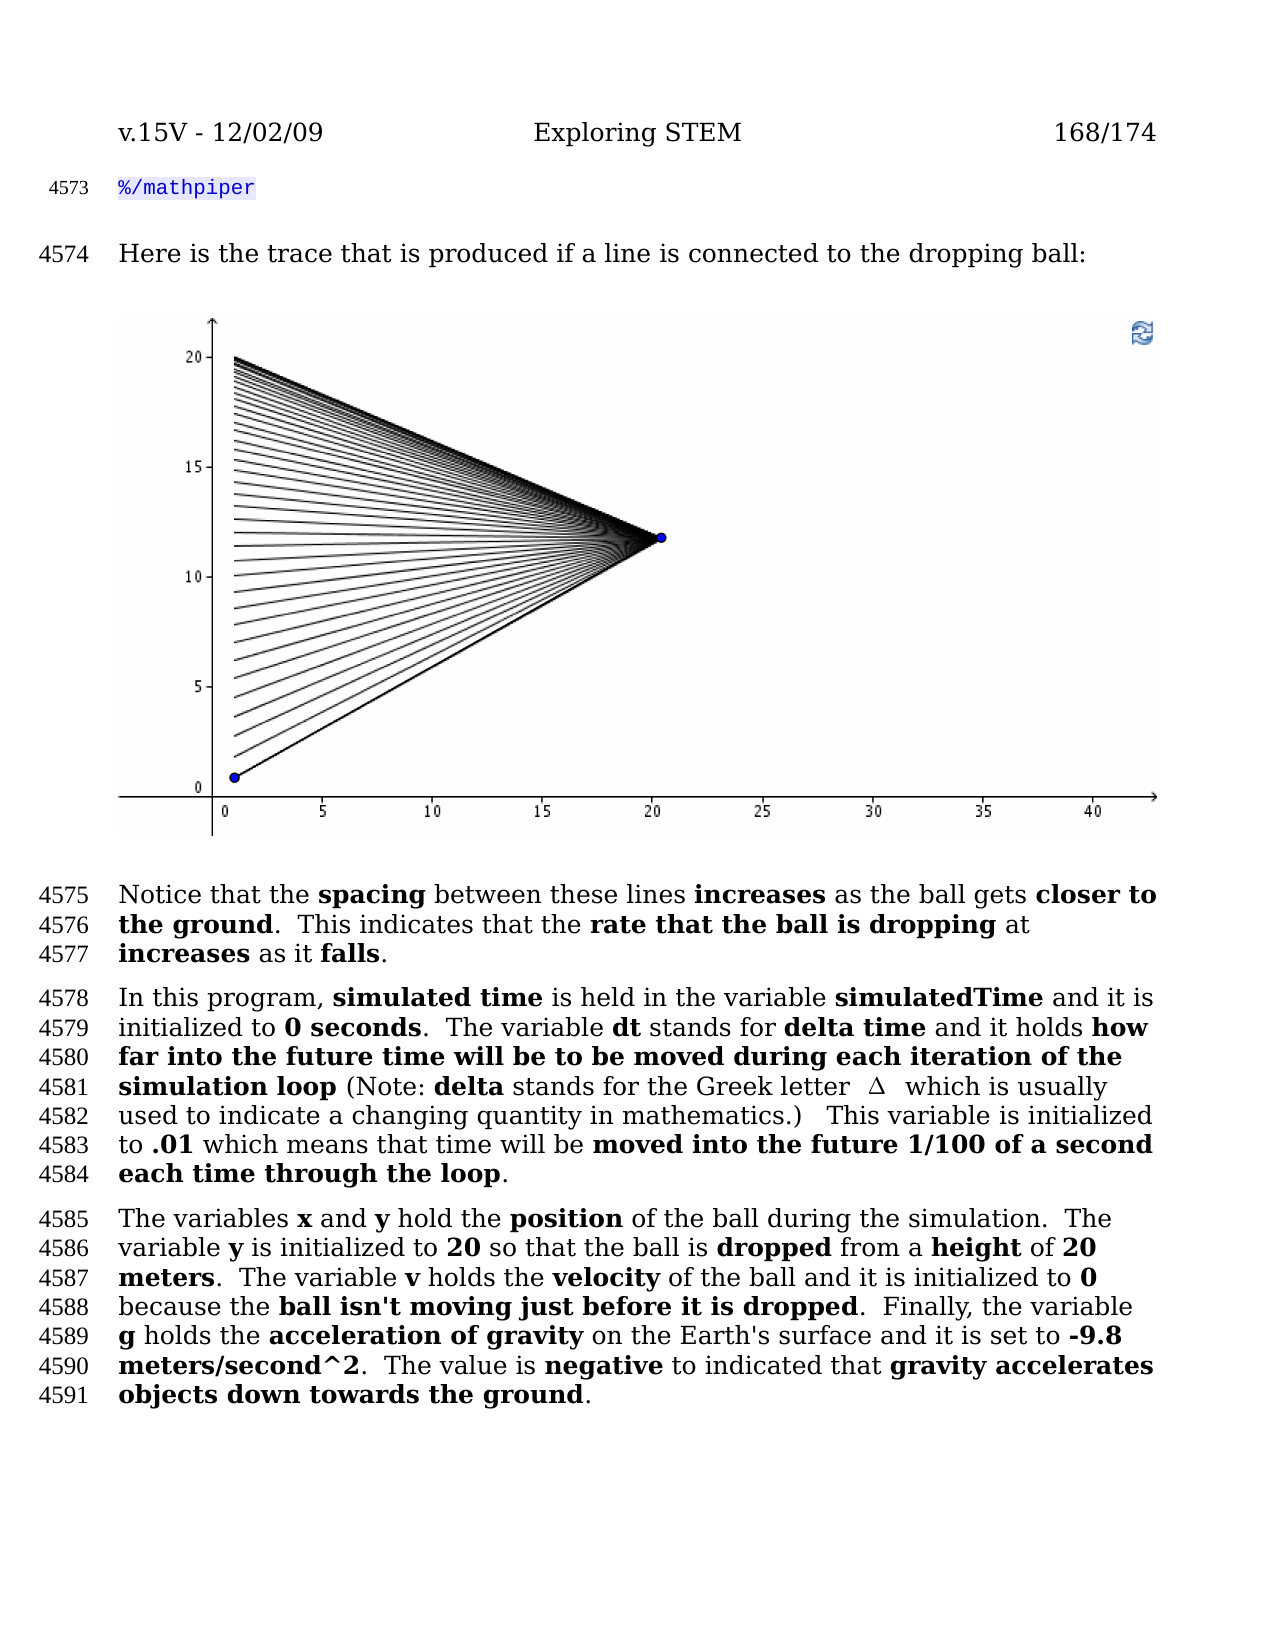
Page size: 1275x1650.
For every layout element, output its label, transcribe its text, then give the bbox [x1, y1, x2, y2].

text Here is the trace that is produced if a line is connected to the dropping ball: [118, 239, 1157, 268]
text %/mathpiper [118, 177, 1157, 200]
text The variables x and y hold the position of the ball during the simulation. The variable y is initialized to 20 so that the ball is dropped from a height of 20 meters. The variable v holds the velocity of the ball and it is initialized to 0 because the ball isn't moving just before it is dropped. Finally, the variable g holds the acceleration of gravity on the Earth's surface and it is set to -9.8 meters/second^2. The value is negative to indicated that gravity accelerates objects down towards the ground. [118, 1204, 1157, 1409]
picture [118, 318, 1157, 836]
text Notice that the spacing between these lines increases as the ball gets closer to the ground. This indicates that the rate that the ball is dropping at increases as it falls. [118, 880, 1157, 968]
text In this program, simulated time is held in the variable simulatedTime and it is initialized to 0 seconds. The variable dt stands for delta time and it holds how far into the future time will be to be moved during each iteration of the simulation loop (Note: delta stands for the Greek letterwhich is usually used to indicate a changing quantity in mathematics.) This variable is initialized to .01 which means that time will be moved into the future 1/100 of a second each time through the loop. [118, 983, 1157, 1189]
